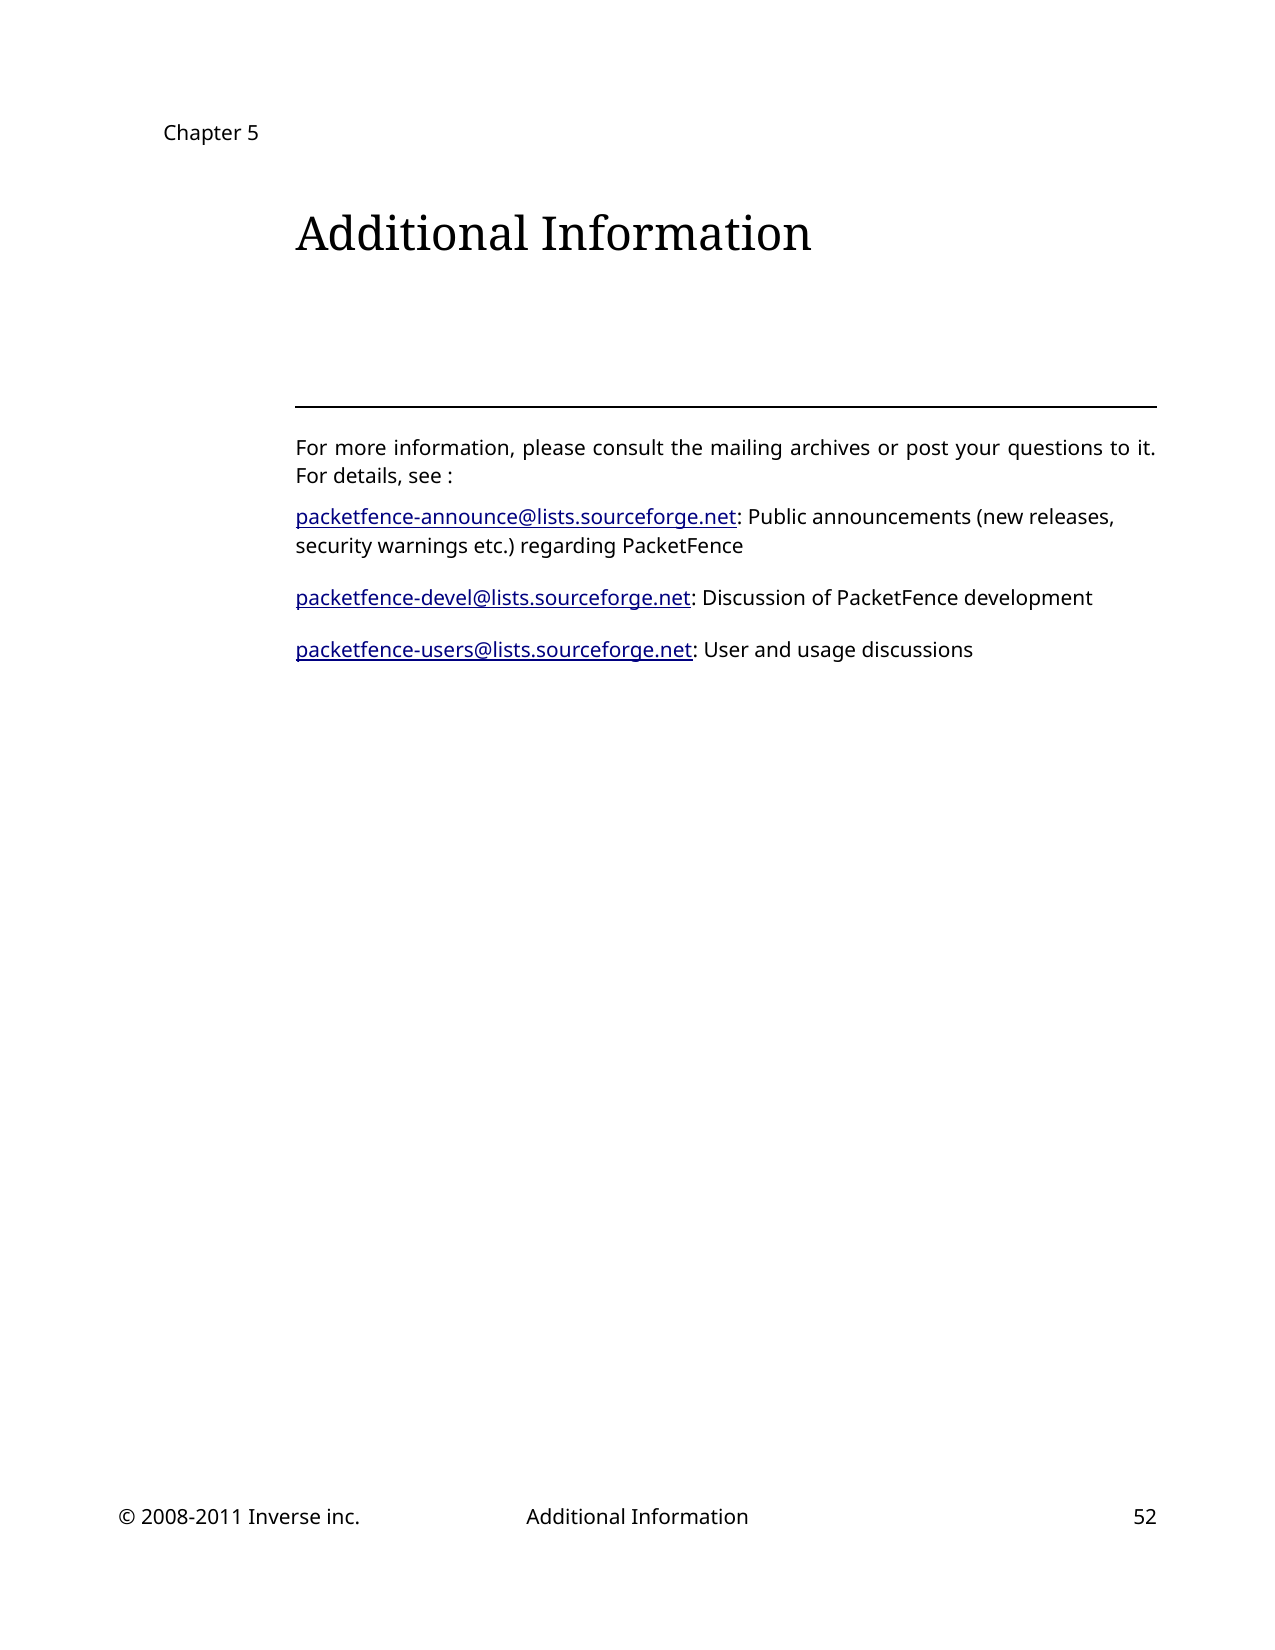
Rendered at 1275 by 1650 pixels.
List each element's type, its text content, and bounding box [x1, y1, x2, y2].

subtitle Additional Information [295, 201, 1157, 406]
text packetfence-devel@lists.sourceforge.net: Discussion of PacketFence development [295, 583, 1157, 611]
text packetfence-announce@lists.sourceforge.net: Public announcements (new releases, security warnings etc.) regarding PacketFence [295, 502, 1157, 559]
text packetfence-users@lists.sourceforge.net: User and usage discussions [295, 635, 1157, 663]
text For more information, please consult the mailing archives or post your questions to it. For details, see : [295, 433, 1157, 490]
